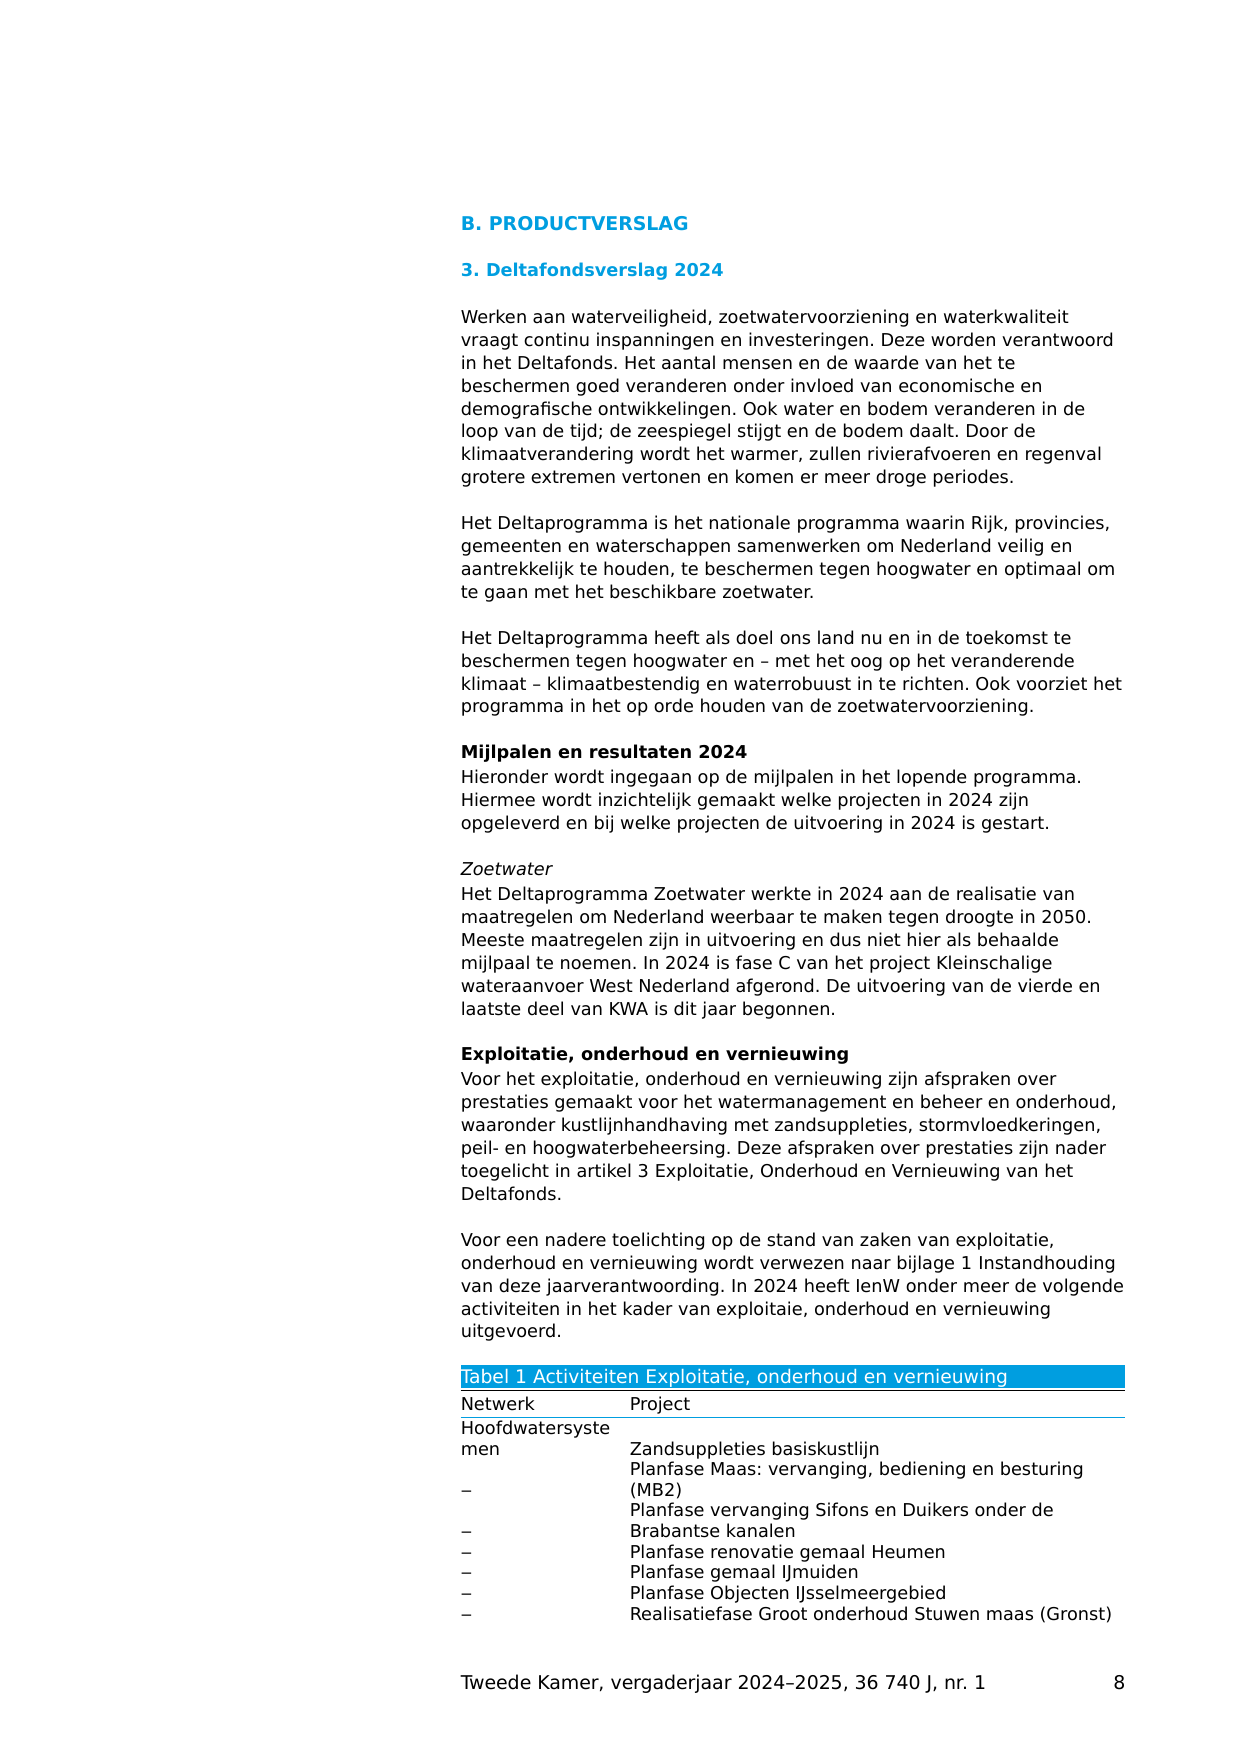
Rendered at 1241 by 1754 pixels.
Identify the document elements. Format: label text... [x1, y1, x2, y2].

title 3. Deltafondsverslag 2024 [461, 258, 1125, 281]
text Het Deltaprogramma is het nationale programma waarin Rijk, provincies, gemeenten en waterschappen samenwerken om Nederland veilig en aantrekkelijk te houden, te beschermen tegen hoogwater en optimaal om te gaan met het beschikbare zoetwater. [461, 511, 1125, 603]
table_cell Project [627, 1391, 1125, 1417]
text Zoetwater [461, 857, 1125, 880]
table_cell ‒ [461, 1583, 627, 1603]
table_cell Netwerk [461, 1391, 627, 1417]
text Werken aan waterveiligheid, zoetwatervoorziening en waterkwaliteit vraagt continu inspanningen en investeringen. Deze worden verantwoord in het Deltafonds. Het aantal mensen en de waarde van het te beschermen goed veranderen onder invloed van economische en demografische ontwikkelingen. Ook water en bodem veranderen in de loop van de tijd; de zeespiegel stijgt en de bodem daalt. Door de klimaatverandering wordt het warmer, zullen rivierafvoeren en regenval grotere extremen vertonen en komen er meer droge periodes. [461, 305, 1125, 488]
text Het Deltaprogramma heeft als doel ons land nu en in de toekomst te beschermen tegen hoogwater en – met het oog op het veranderende klimaat – klimaatbestendig en waterrobuust in te richten. Ook voorziet het programma in het op orde houden van de zoetwatervoorziening. [461, 626, 1125, 717]
table_cell Planfase vervanging Sifons en Duikers onder de Brabantse kanalen [627, 1500, 1125, 1542]
title B. Productverslag [461, 213, 1125, 235]
table_cell Planfase renovatie gemaal Heumen [627, 1542, 1125, 1562]
text Exploitatie, onderhoud en vernieuwing [461, 1042, 1125, 1065]
table_cell Planfase Maas: vervanging, bediening en besturing (MB2) [627, 1459, 1125, 1500]
table_cell Hoofdwatersystemen [461, 1418, 627, 1459]
table_cell ‒ [461, 1604, 627, 1624]
table_cell Zandsuppleties basiskustlĳn [627, 1418, 1125, 1459]
table_cell ‒ [461, 1542, 627, 1562]
text Het Deltaprogramma Zoetwater werkte in 2024 aan de realisatie van maatregelen om Nederland weerbaar te maken tegen droogte in 2050. Meeste maatregelen zijn in uitvoering en dus niet hier als behaalde mijlpaal te noemen. In 2024 is fase C van het project Kleinschalige wateraanvoer West Nederland afgerond. De uitvoering van de vierde en laatste deel van KWA is dit jaar begonnen. [461, 882, 1125, 1019]
text Hieronder wordt ingegaan op de mijlpalen in het lopende programma. Hiermee wordt inzichtelijk gemaakt welke projecten in 2024 zijn opgeleverd en bij welke projecten de uitvoering in 2024 is gestart. [461, 765, 1125, 834]
text Voor een nadere toelichting op de stand van zaken van exploitatie, onderhoud en vernieuwing wordt verwezen naar bijlage 1 Instandhouding van deze jaarverantwoording. In 2024 heeft IenW onder meer de volgende activiteiten in het kader van exploitaie, onderhoud en vernieuwing uitgevoerd. [461, 1228, 1125, 1342]
table_cell ‒ [461, 1562, 627, 1583]
table_cell ‒ [461, 1500, 627, 1542]
text Voor het exploitatie, onderhoud en vernieuwing zijn afspraken over prestaties gemaakt voor het watermanagement en beheer en onderhoud, waaronder kustlijnhandhaving met zandsuppleties, stormvloedkeringen, peil- en hoogwaterbeheersing. Deze afspraken over prestaties zijn nader toegelicht in artikel 3 Exploitatie, Onderhoud en Vernieuwing van het Deltafonds. [461, 1067, 1125, 1205]
table_cell Realisatiefase Groot onderhoud Stuwen maas (Gronst) [627, 1604, 1125, 1624]
table_cell ‒ [461, 1459, 627, 1500]
table_cell Planfase Objecten Ĳsselmeergebied [627, 1583, 1125, 1603]
text Mijlpalen en resultaten 2024 [461, 740, 1125, 763]
table_cell Planfase gemaal Ĳmuiden [627, 1562, 1125, 1583]
